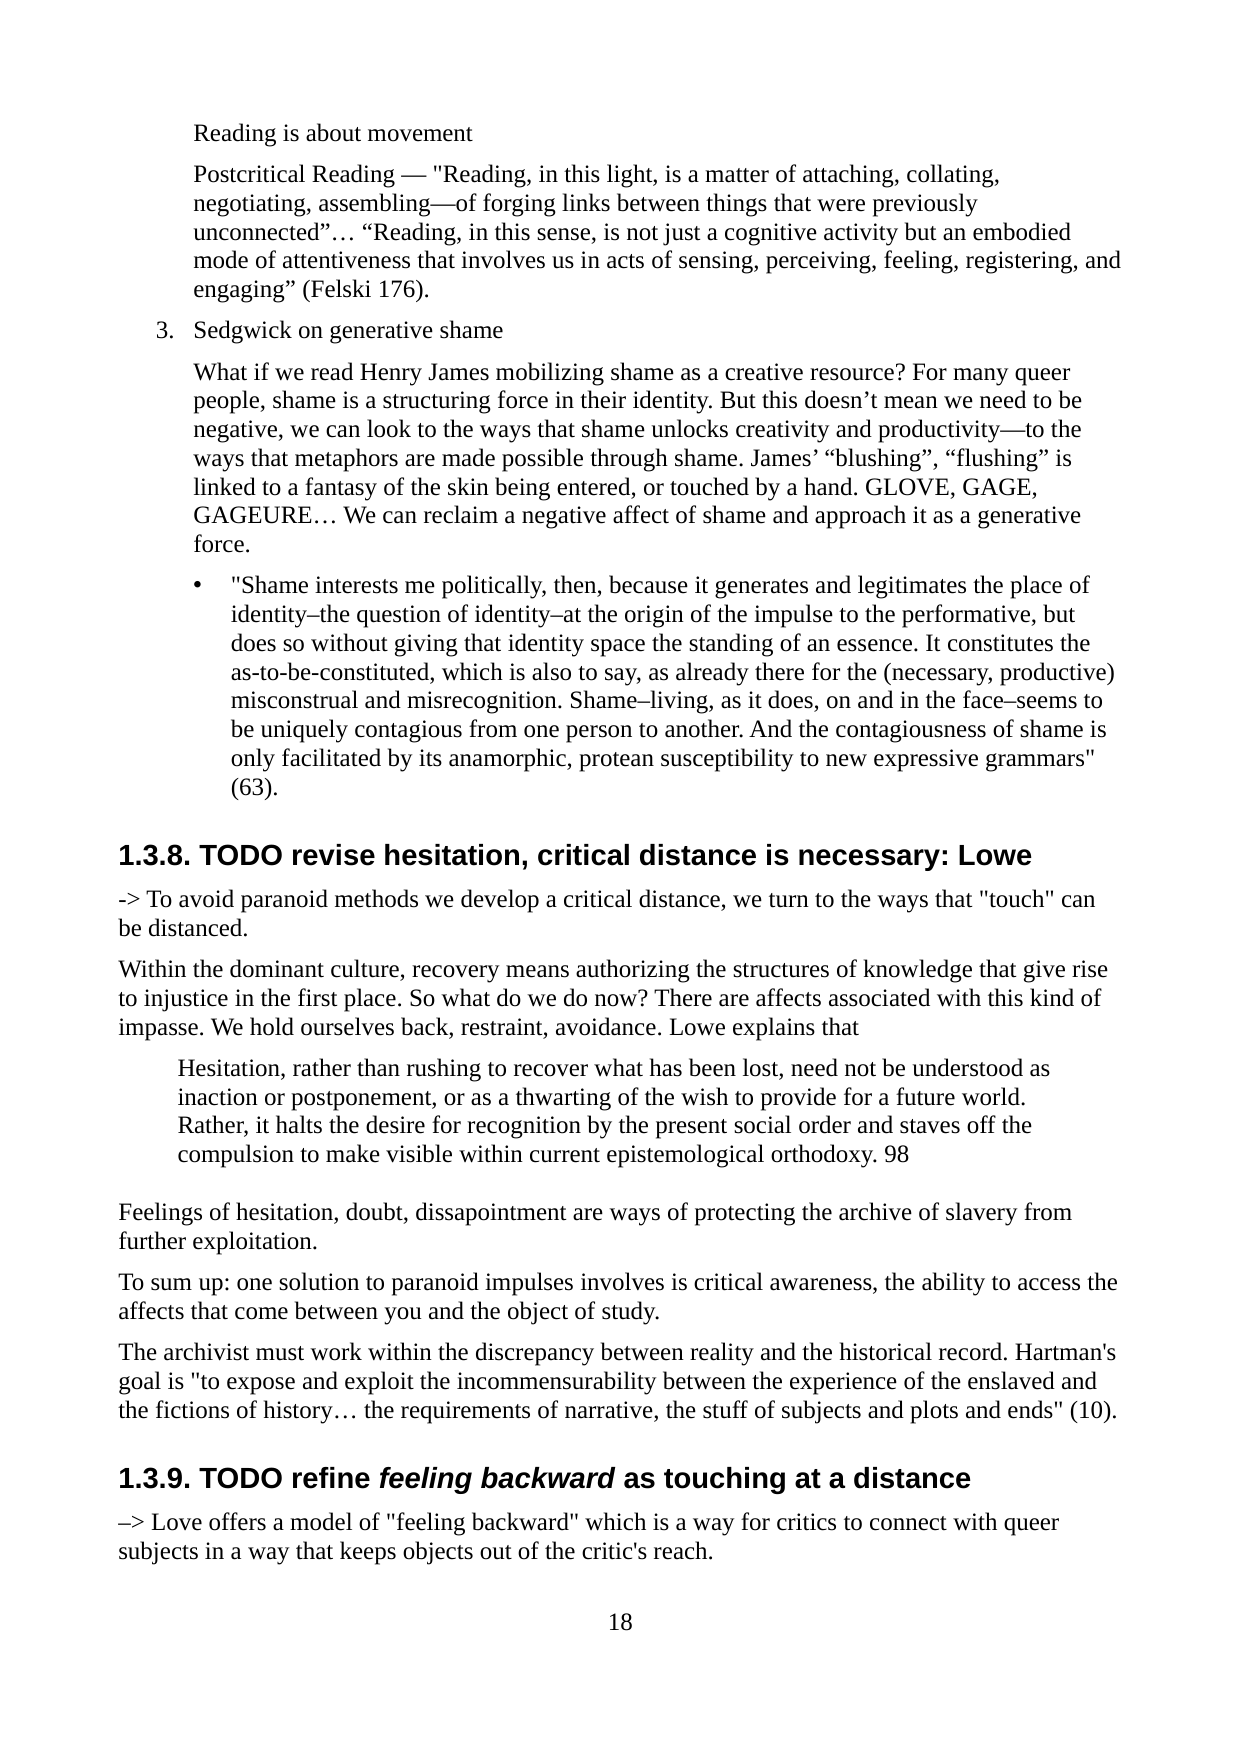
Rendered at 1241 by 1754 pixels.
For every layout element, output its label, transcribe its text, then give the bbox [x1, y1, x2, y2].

list "Shame interests me politically, then, because it generates and legitimates the place of identity–the question of identity–at the origin of the impulse to the performative, but does so without giving that identity space the standing of an essence. It constitutes the as-to-be-constituted, which is also to say, as already there for the (necessary, productive) misconstrual and misrecognition. Shame–living, as it does, on and in the face–seems to be uniquely contagious from one person to another. And the contagiousness of shame is only facilitated by its anamorphic, protean susceptibility to new expressive grammars" (63). [193, 571, 1122, 801]
list What if we read Henry James mobilizing shame as a creative resource? For many queer people, shame is a structuring force in their identity. But this doesn’t mean we need to be negative, we can look to the ways that shame unlocks creativity and productivity—to the ways that metaphors are made possible through shame. James’ “blushing”, “flushing” is linked to a fantasy of the skin being entered, or touched by a hand. GLOVE, GAGE, GAGEURE… We can reclaim a negative affect of shame and approach it as a generative force. [156, 357, 1122, 558]
subtitle TODO refine feeling backward as touching at a distance [118, 1461, 1122, 1495]
text -> To avoid paranoid methods we develop a critical distance, we turn to the ways that "touch" can be distanced. [118, 884, 1122, 942]
subtitle TODO revise hesitation, critical distance is necessary: Lowe [118, 838, 1122, 872]
text Hesitation, rather than rushing to recover what has been lost, need not be understood as inaction or postponement, or as a thwarting of the wish to provide for a future world. Rather, it halts the desire for recognition by the present social order and staves off the compulsion to make visible within current epistemological orthodoxy. 98 [177, 1053, 1063, 1168]
text –> Love offers a model of "feeling backward" which is a way for critics to connect with queer subjects in a way that keeps objects out of the critic's reach. [118, 1507, 1122, 1565]
text Within the dominant culture, recovery means authorizing the structures of knowledge that give rise to injustice in the first place. So what do we do now? There are affects associated with this kind of impasse. We hold ourselves back, restraint, avoidance. Lowe explains that [118, 954, 1122, 1040]
list Reading is about movement [156, 118, 1122, 147]
list Postcritical Reading — "Reading, in this light, is a matter of attaching, collating, negotiating, assembling—of forging links between things that were previously unconnected”… “Reading, in this sense, is not just a cognitive activity but an embodied mode of attentiveness that involves us in acts of sensing, perceiving, feeling, registering, and engaging” (Felski 176). [156, 159, 1122, 303]
text Feelings of hesitation, doubt, dissapointment are ways of protecting the archive of slavery from further exploitation. [118, 1197, 1122, 1255]
text To sum up: one solution to paranoid impulses involves is critical awareness, the ability to access the affects that come between you and the object of study. [118, 1267, 1122, 1325]
text The archivist must work within the discrepancy between reality and the historical record. Hartman's goal is "to expose and exploit the incommensurability between the experience of the enslaved and the fictions of history… the requirements of narrative, the stuff of subjects and plots and ends" (10). [118, 1337, 1122, 1424]
list Sedgwick on generative shame [156, 316, 1122, 344]
